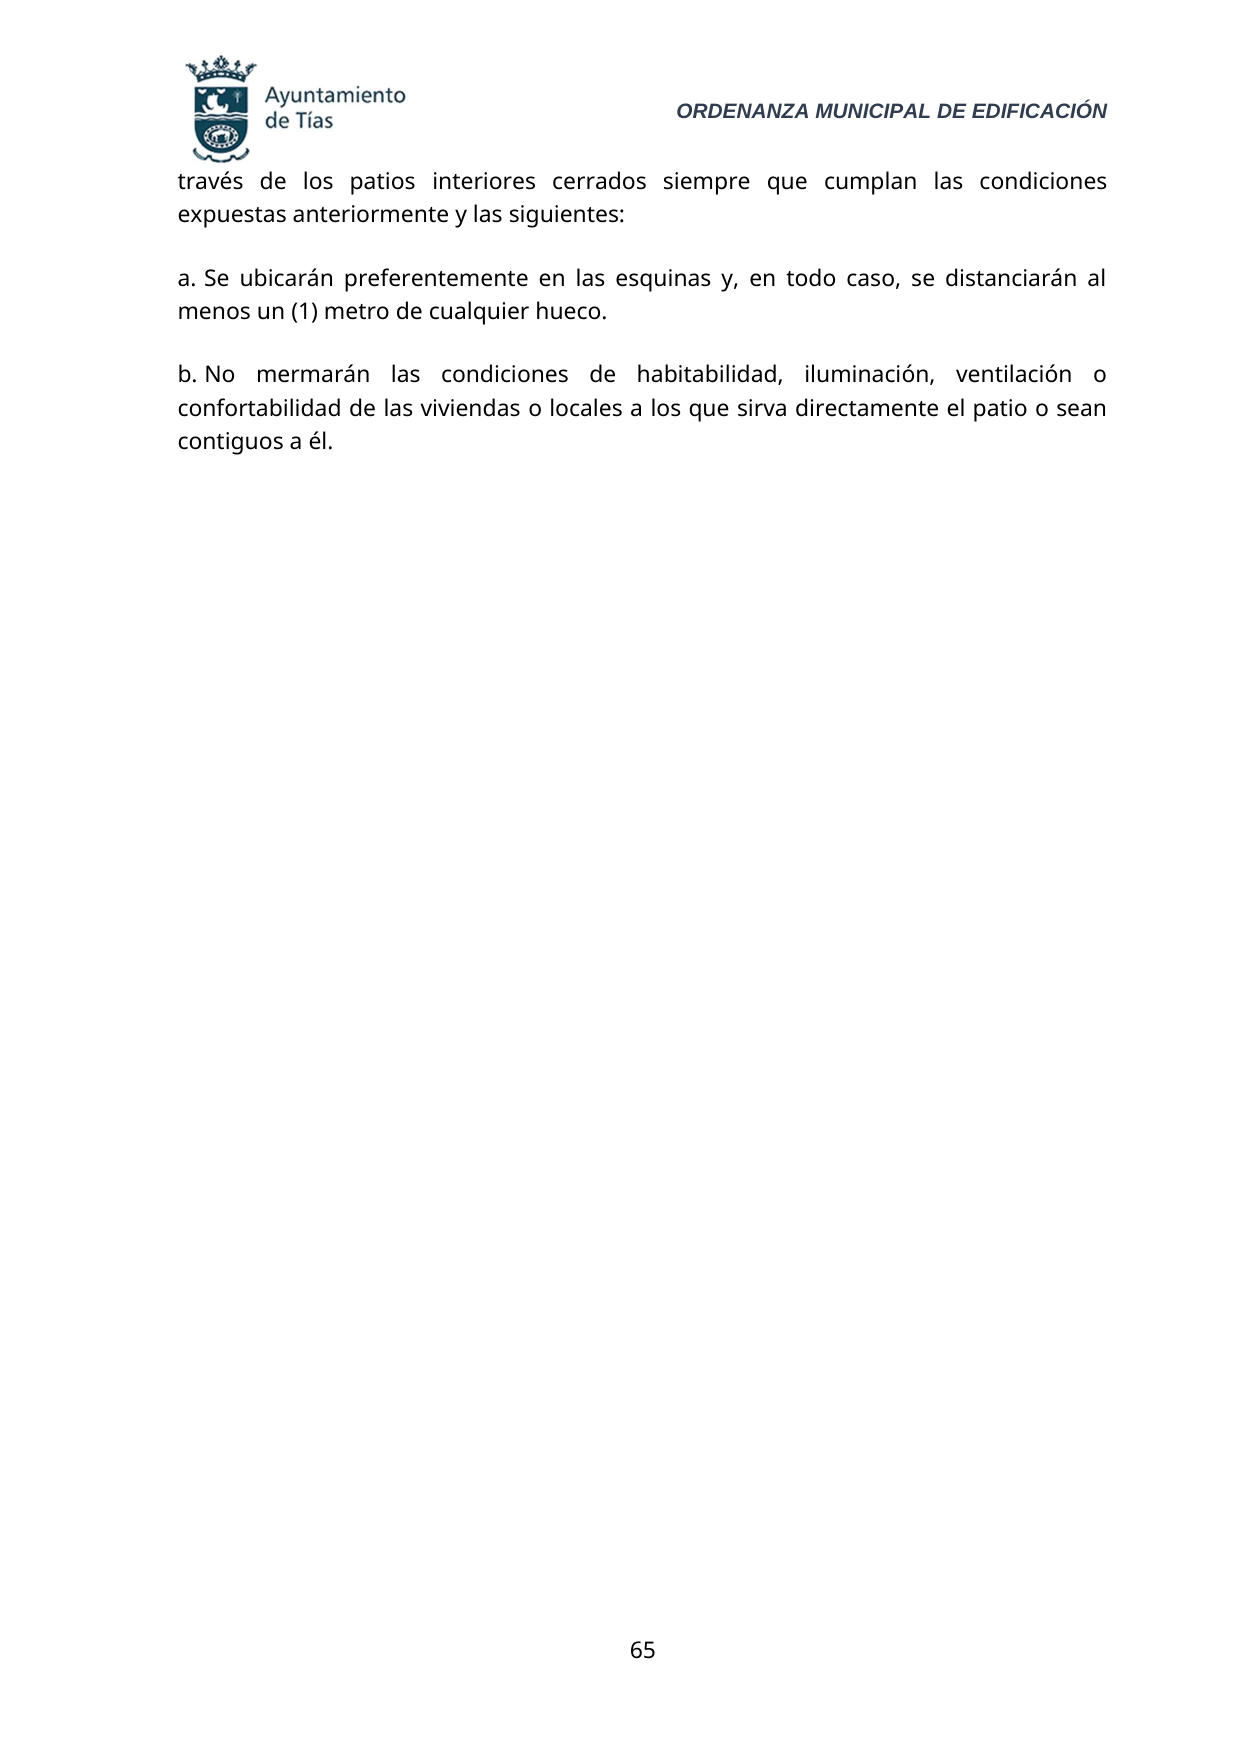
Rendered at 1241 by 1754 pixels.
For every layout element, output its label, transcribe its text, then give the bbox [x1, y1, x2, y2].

list través de los patios interiores cerrados siempre que cumplan las condiciones expuestas anteriormente y las siguientes: [177, 164, 1108, 229]
list No mermarán las condiciones de habitabilidad, iluminación, ventilación o confortabilidad de las viviendas o locales a los que sirva directamente el patio o sean contiguos a él. [177, 358, 1107, 456]
list Se ubicarán preferentemente en las esquinas y, en todo caso, se distanciarán al menos un (1) metro de cualquier hueco. [177, 261, 1108, 326]
picture [184, 51, 409, 164]
